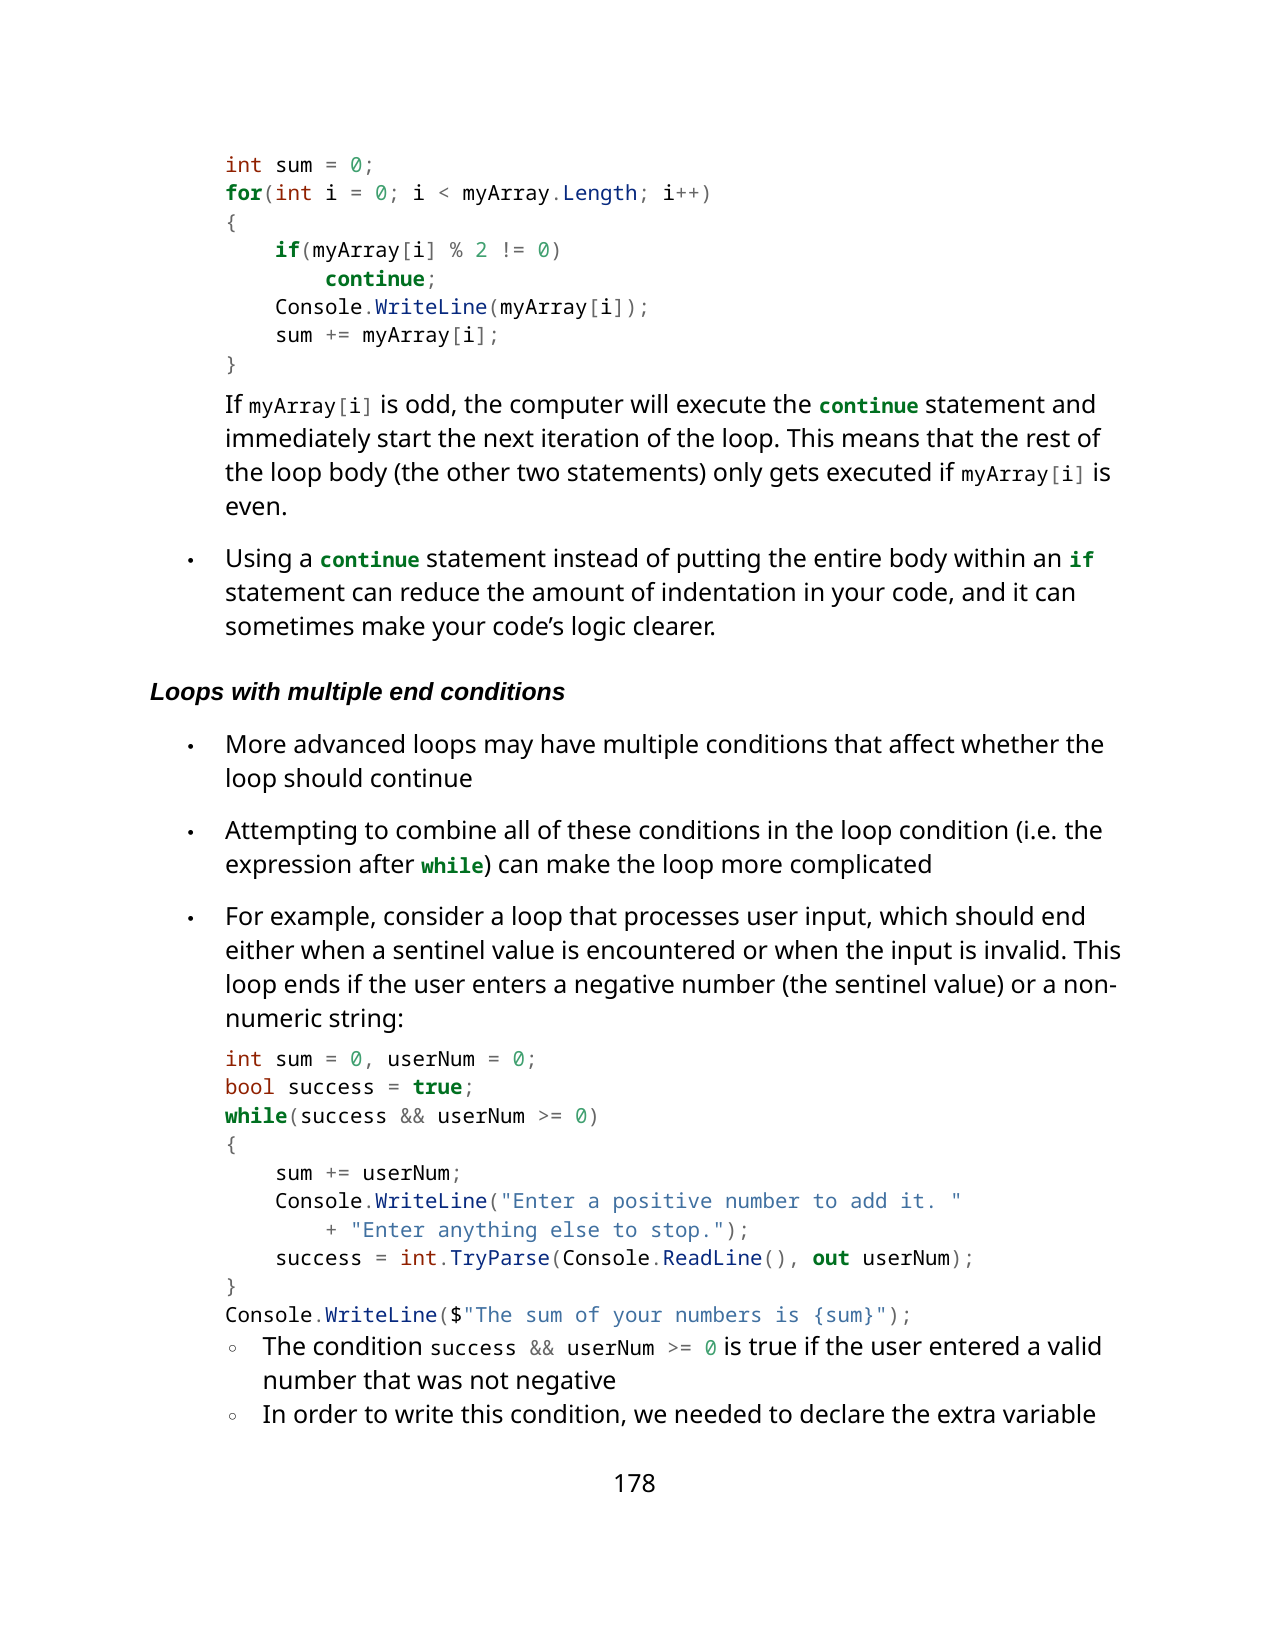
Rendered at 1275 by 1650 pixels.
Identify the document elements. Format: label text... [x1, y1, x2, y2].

list int sum = 0, userNum = 0; [187, 1044, 1125, 1072]
list For example, consider a loop that processes user input, which should end either when a sentinel value is encountered or when the input is invalid. This loop ends if the user enters a negative number (the sentinel value) or a non-numeric string: [187, 899, 1125, 1035]
list Console.WriteLine(myArray[i]); [187, 292, 1125, 321]
list { [187, 207, 1125, 235]
list int sum = 0; [187, 150, 1125, 178]
list if(myArray[i] % 2 != 0) [187, 235, 1125, 264]
list } [187, 1272, 1125, 1300]
list The condition success && userNum >= 0 is true if the user entered a valid number that was not negative [225, 1328, 1125, 1397]
list } [187, 349, 1125, 377]
list sum += myArray[i]; [187, 321, 1125, 349]
list Console.WriteLine($"The sum of your numbers is {sum}"); [187, 1300, 1125, 1328]
list sum += userNum; [187, 1158, 1125, 1186]
list { [187, 1129, 1125, 1158]
list Using a continue statement instead of putting the entire body within an if statement can reduce the amount of indentation in your code, and it can sometimes make your code’s logic clearer. [187, 541, 1125, 643]
list bool success = true; [187, 1072, 1125, 1101]
list Attempting to combine all of these conditions in the loop condition (i.e. the expression after while) can make the loop more complicated [187, 813, 1125, 881]
list continue; [187, 264, 1125, 292]
subtitle Loops with multiple end conditions [150, 677, 1125, 705]
list If myArray[i] is odd, the computer will execute the continue statement and immediately start the next iteration of the loop. This means that the rest of the loop body (the other two statements) only gets executed if myArray[i] is even. [187, 386, 1125, 523]
list Console.WriteLine("Enter a positive number to add it. " [187, 1186, 1125, 1215]
list + "Enter anything else to stop."); [187, 1215, 1125, 1243]
list for(int i = 0; i < myArray.Length; i++) [187, 178, 1125, 207]
list In order to write this condition, we needed to declare the extra variable [225, 1397, 1125, 1431]
list while(success && userNum >= 0) [187, 1101, 1125, 1129]
list More advanced loops may have multiple conditions that affect whether the loop should continue [187, 727, 1125, 795]
list success = int.TryParse(Console.ReadLine(), out userNum); [187, 1243, 1125, 1272]
